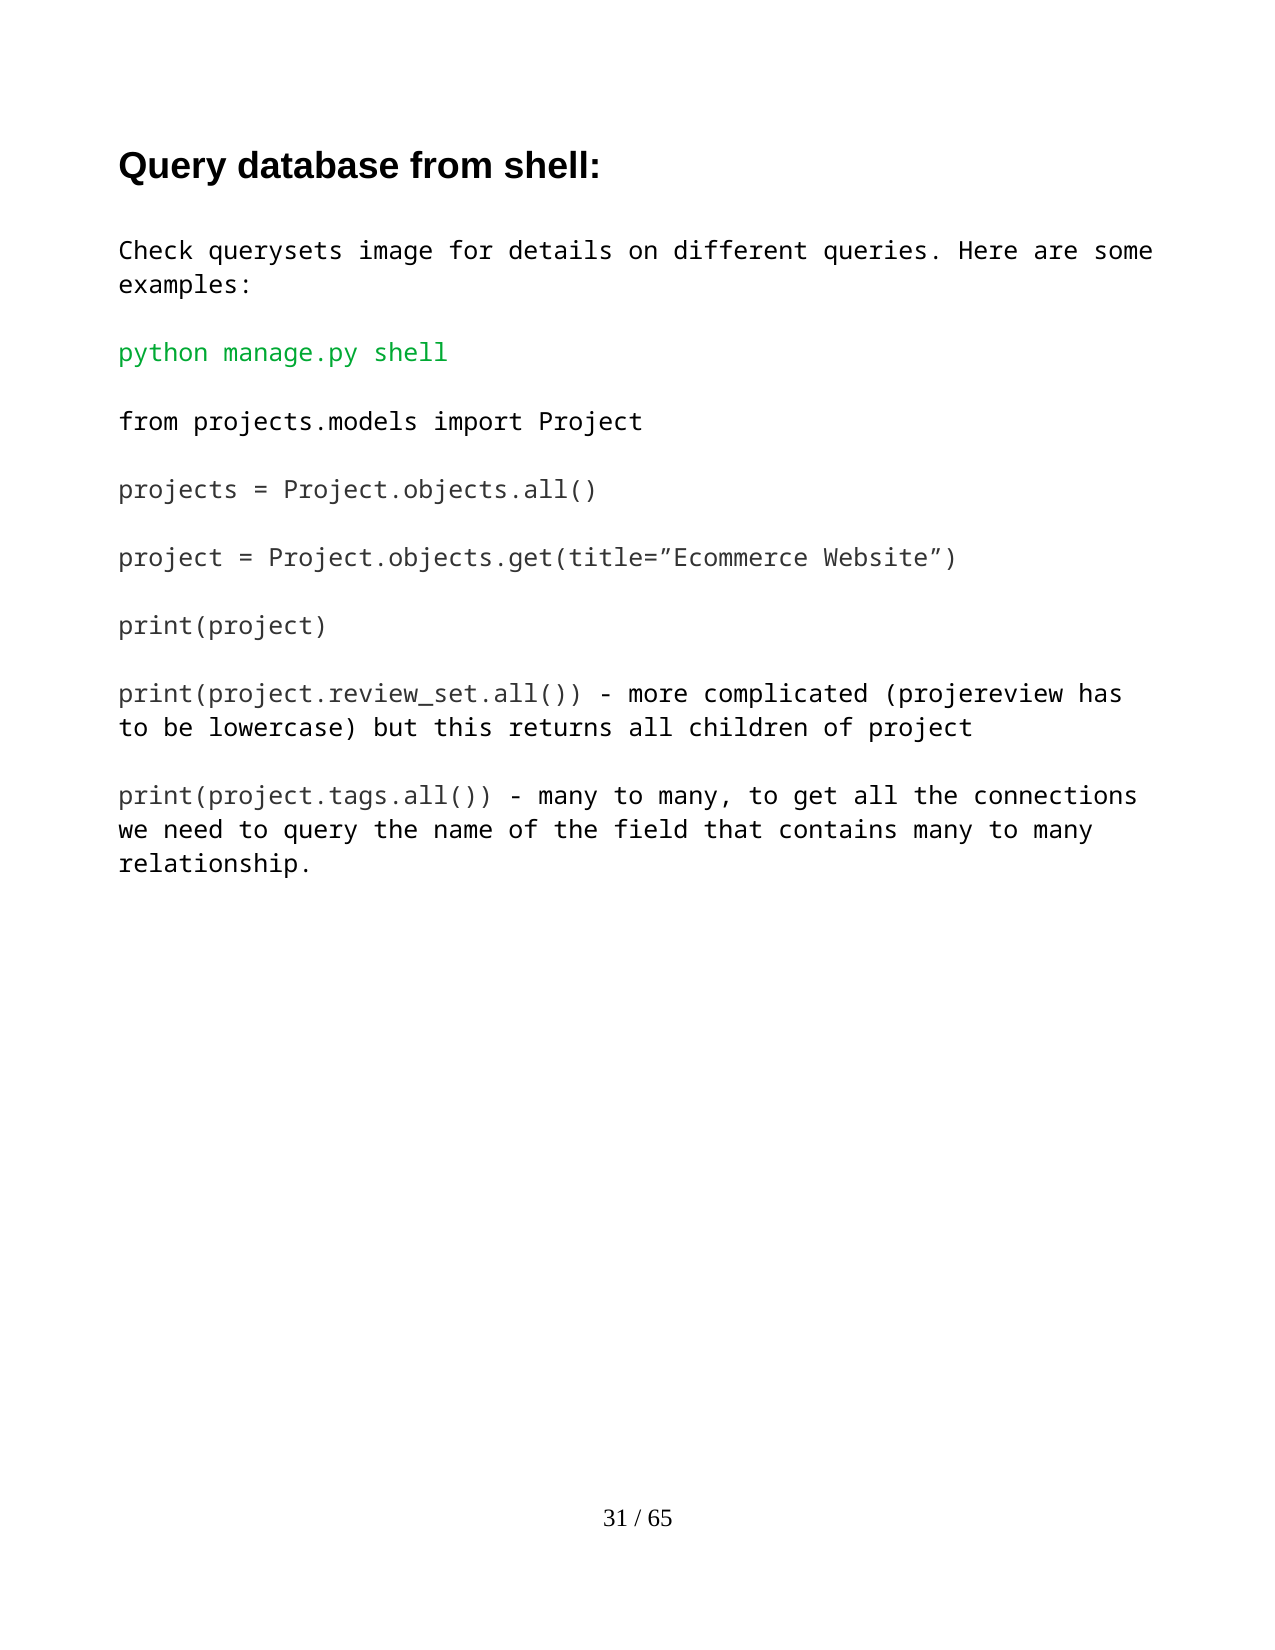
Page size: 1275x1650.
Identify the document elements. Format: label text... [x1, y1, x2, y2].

text Check querysets image for details on different queries. Here are some examples: [118, 233, 1157, 301]
text python manage.py shell [118, 335, 1157, 369]
text print(project) [118, 607, 1157, 642]
text print(project.tags.all()) - many to many, to get all the connections we need to query the name of the field that contains many to many relationship. [118, 778, 1157, 880]
text from projects.models import Project [118, 403, 1157, 437]
subtitle Query database from shell: [118, 143, 1157, 186]
text project = Project.objects.get(title=”Ecommerce Website”) [118, 539, 1157, 573]
text print(project.review_set.all()) - more complicated (projereview has to be lowercase) but this returns all children of project [118, 676, 1157, 744]
text projects = Project.objects.all() [118, 471, 1157, 505]
